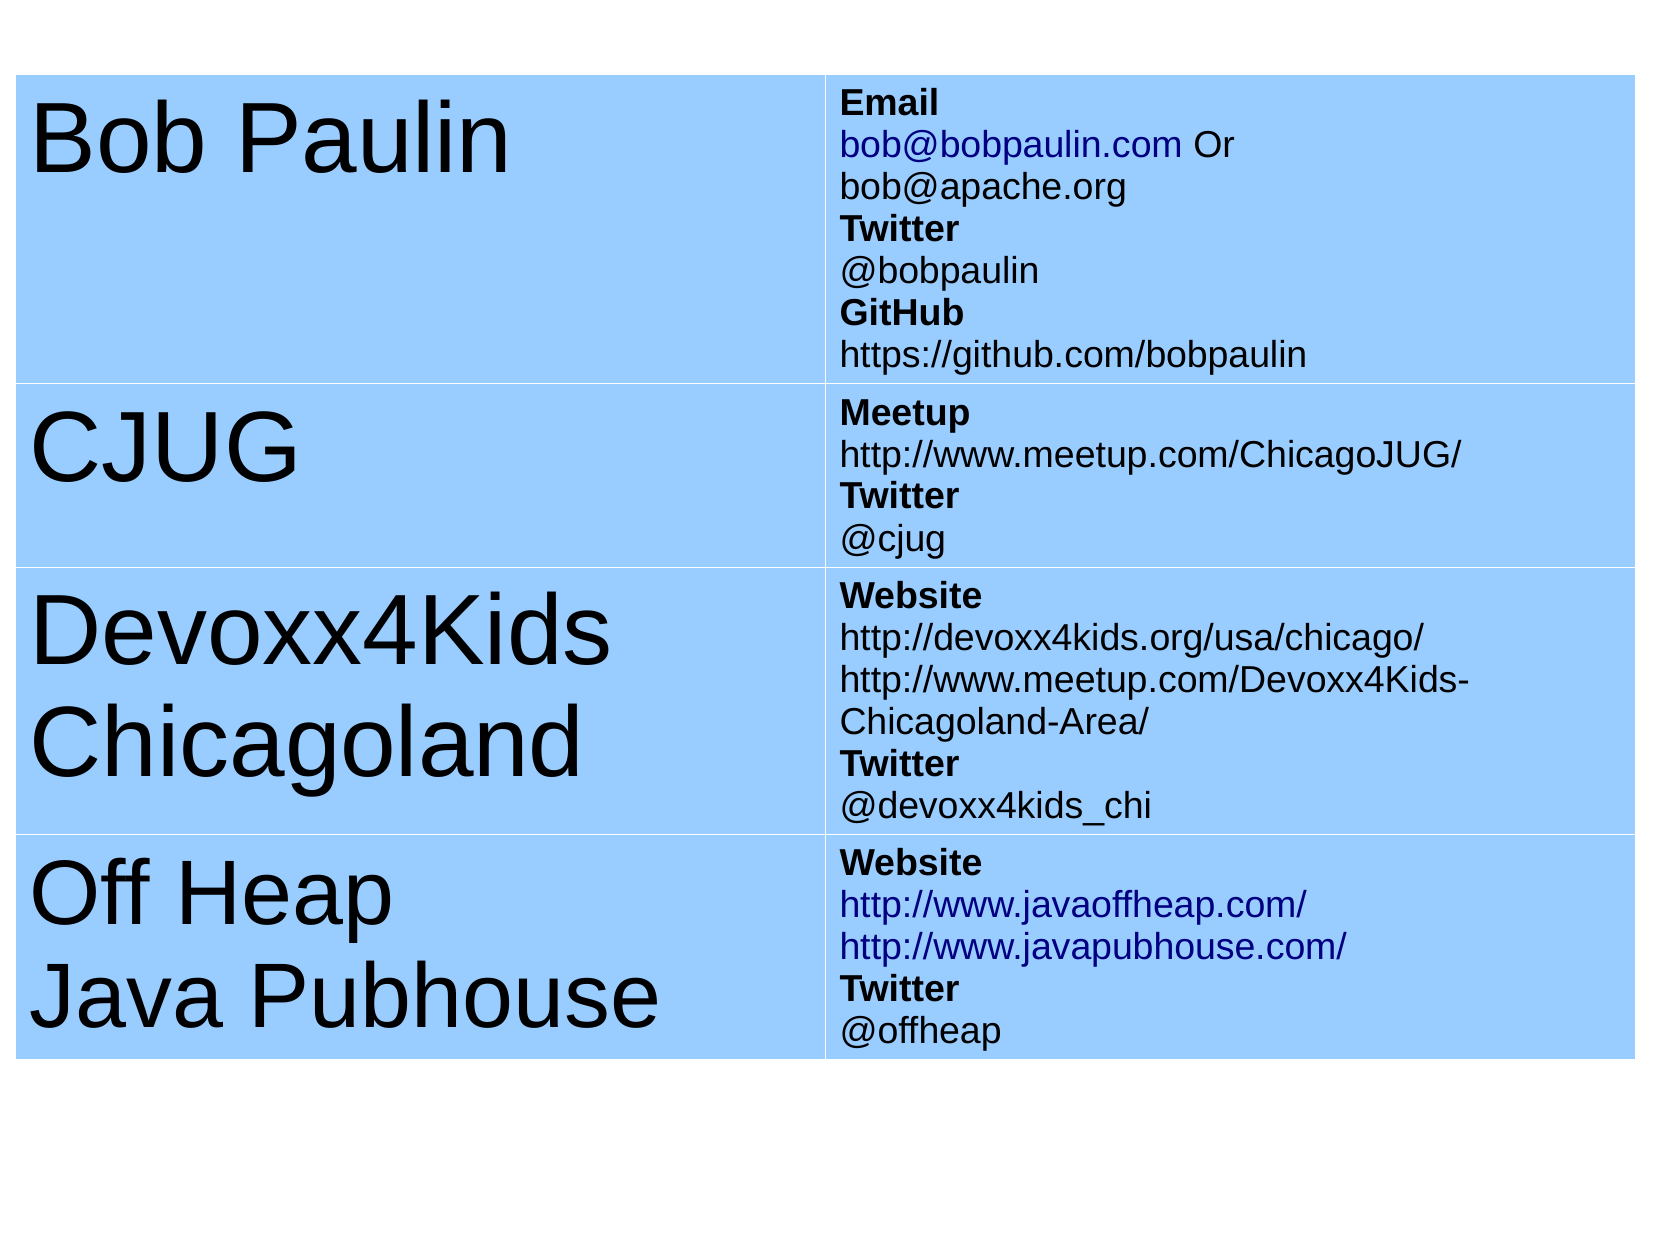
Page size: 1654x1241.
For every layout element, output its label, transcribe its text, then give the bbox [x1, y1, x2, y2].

table_header Email bob@bobpaulin.com Or bob@apache.org Twitter @bobpaulin GitHub https://github.com/bobpaulin [826, 75, 1635, 383]
table_header Bob Paulin [16, 75, 825, 383]
table_cell Website http://www.javaoffheap.com/ http://www.javapubhouse.com/ Twitter @offheap [826, 835, 1635, 1059]
table_cell Off Heap Java Pubhouse [16, 835, 825, 1059]
table_cell Website http://devoxx4kids.org/usa/chicago/ http://www.meetup.com/Devoxx4Kids- Chicagoland-Area/ Twitter @devoxx4kids_chi [826, 568, 1635, 834]
table_cell Meetup http://www.meetup.com/ChicagoJUG/ Twitter @cjug [826, 384, 1635, 567]
table_cell CJUG [16, 384, 825, 567]
table_cell Devoxx4Kids Chicagoland [16, 568, 825, 834]
